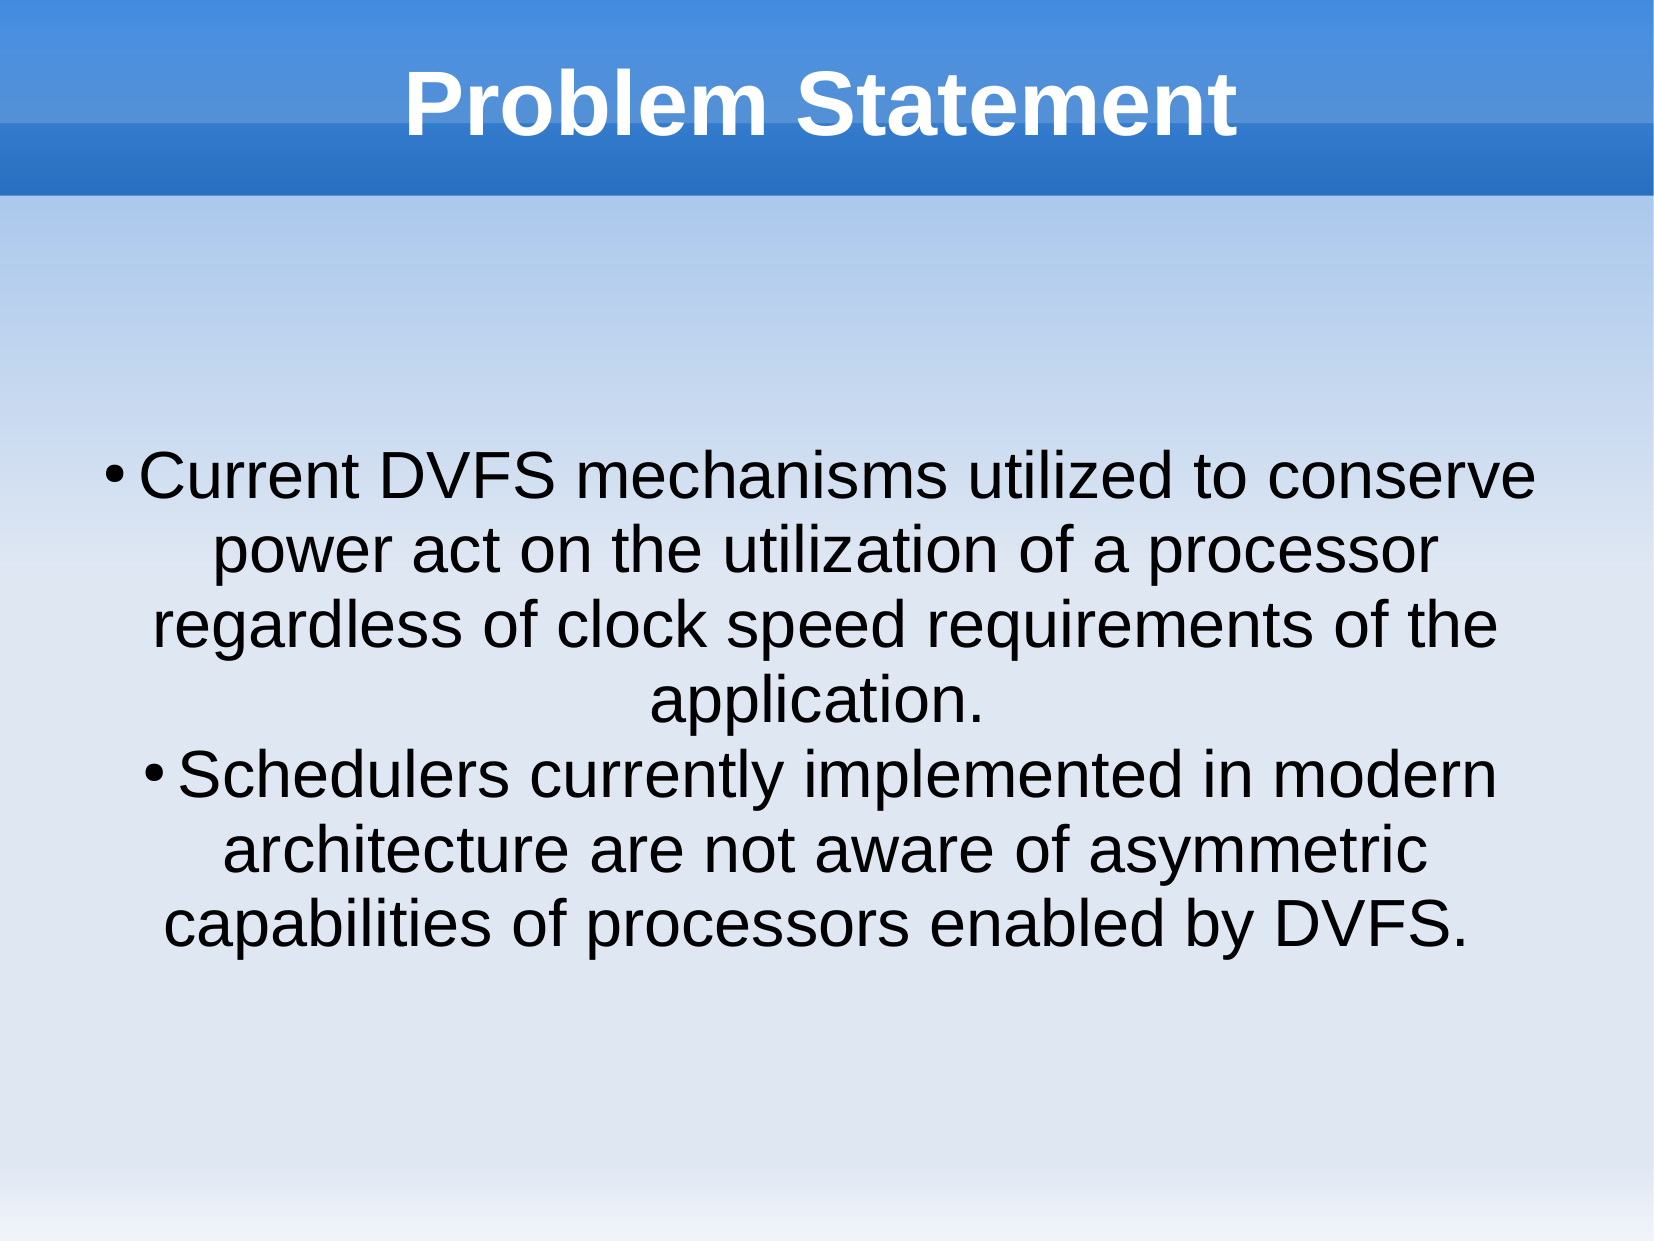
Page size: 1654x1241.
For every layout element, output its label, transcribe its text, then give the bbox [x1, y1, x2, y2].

subtitle Current DVFS mechanisms utilized to conserve power act on the utilization of a processor regardless of clock speed requirements of the application. Schedulers currently implemented in modern architecture are not aware of asymmetric capabilities of processors enabled by DVFS. [82, 290, 1571, 1109]
picture [0, 0, 1654, 1241]
title Problem Statement [76, 0, 1565, 208]
